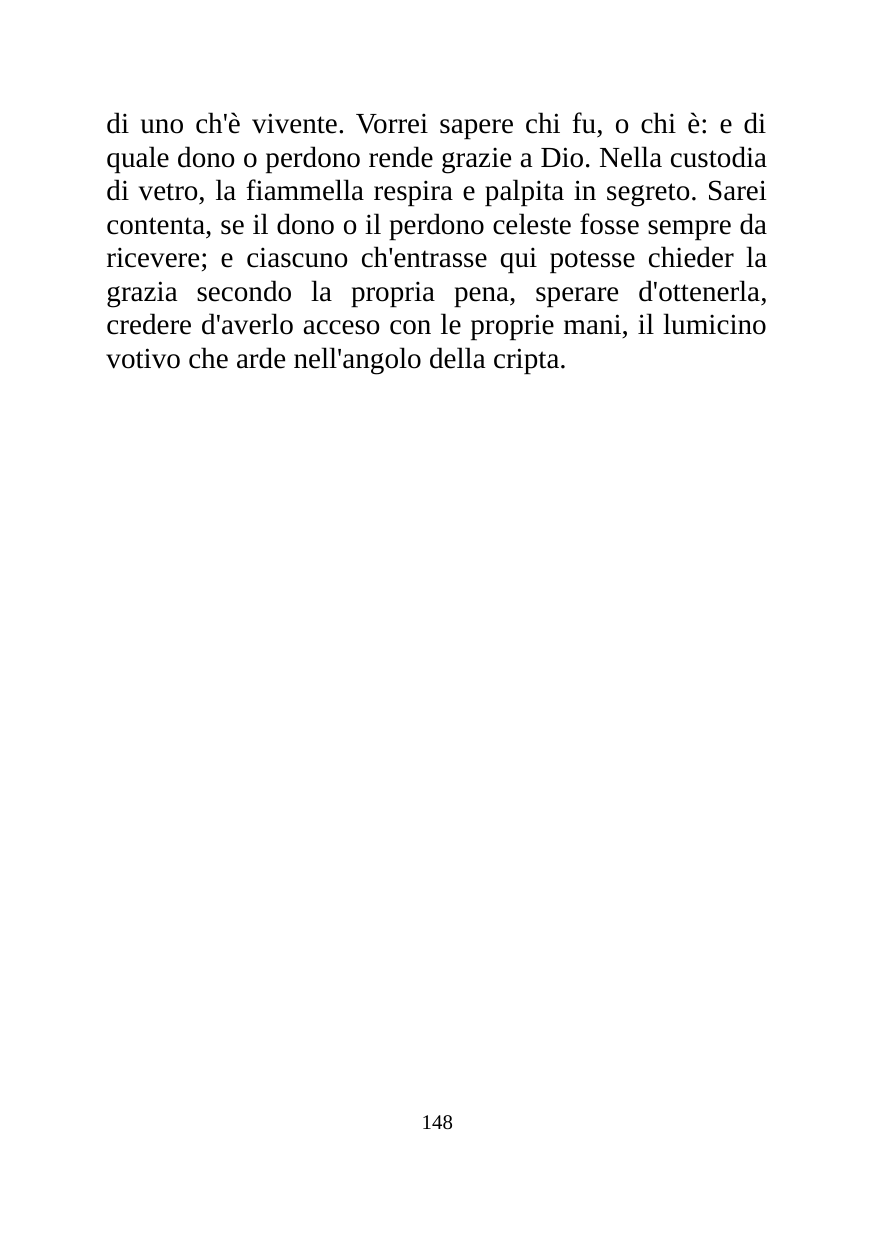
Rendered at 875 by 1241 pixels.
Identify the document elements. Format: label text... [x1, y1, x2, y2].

text di uno ch'è vivente. Vorrei sapere chi fu, o chi è: e di quale dono o perdono rende grazie a Dio. Nella custodia di vetro, la fiammella respira e palpita in segreto. Sarei contenta, se il dono o il perdono celeste fosse sempre da ricevere; e ciascuno ch'entrasse qui potesse chieder la grazia secondo la propria pena, sperare d'ottenerla, credere d'averlo acceso con le proprie mani, il lumicino votivo che arde nell'angolo della cripta. [106, 106, 768, 374]
